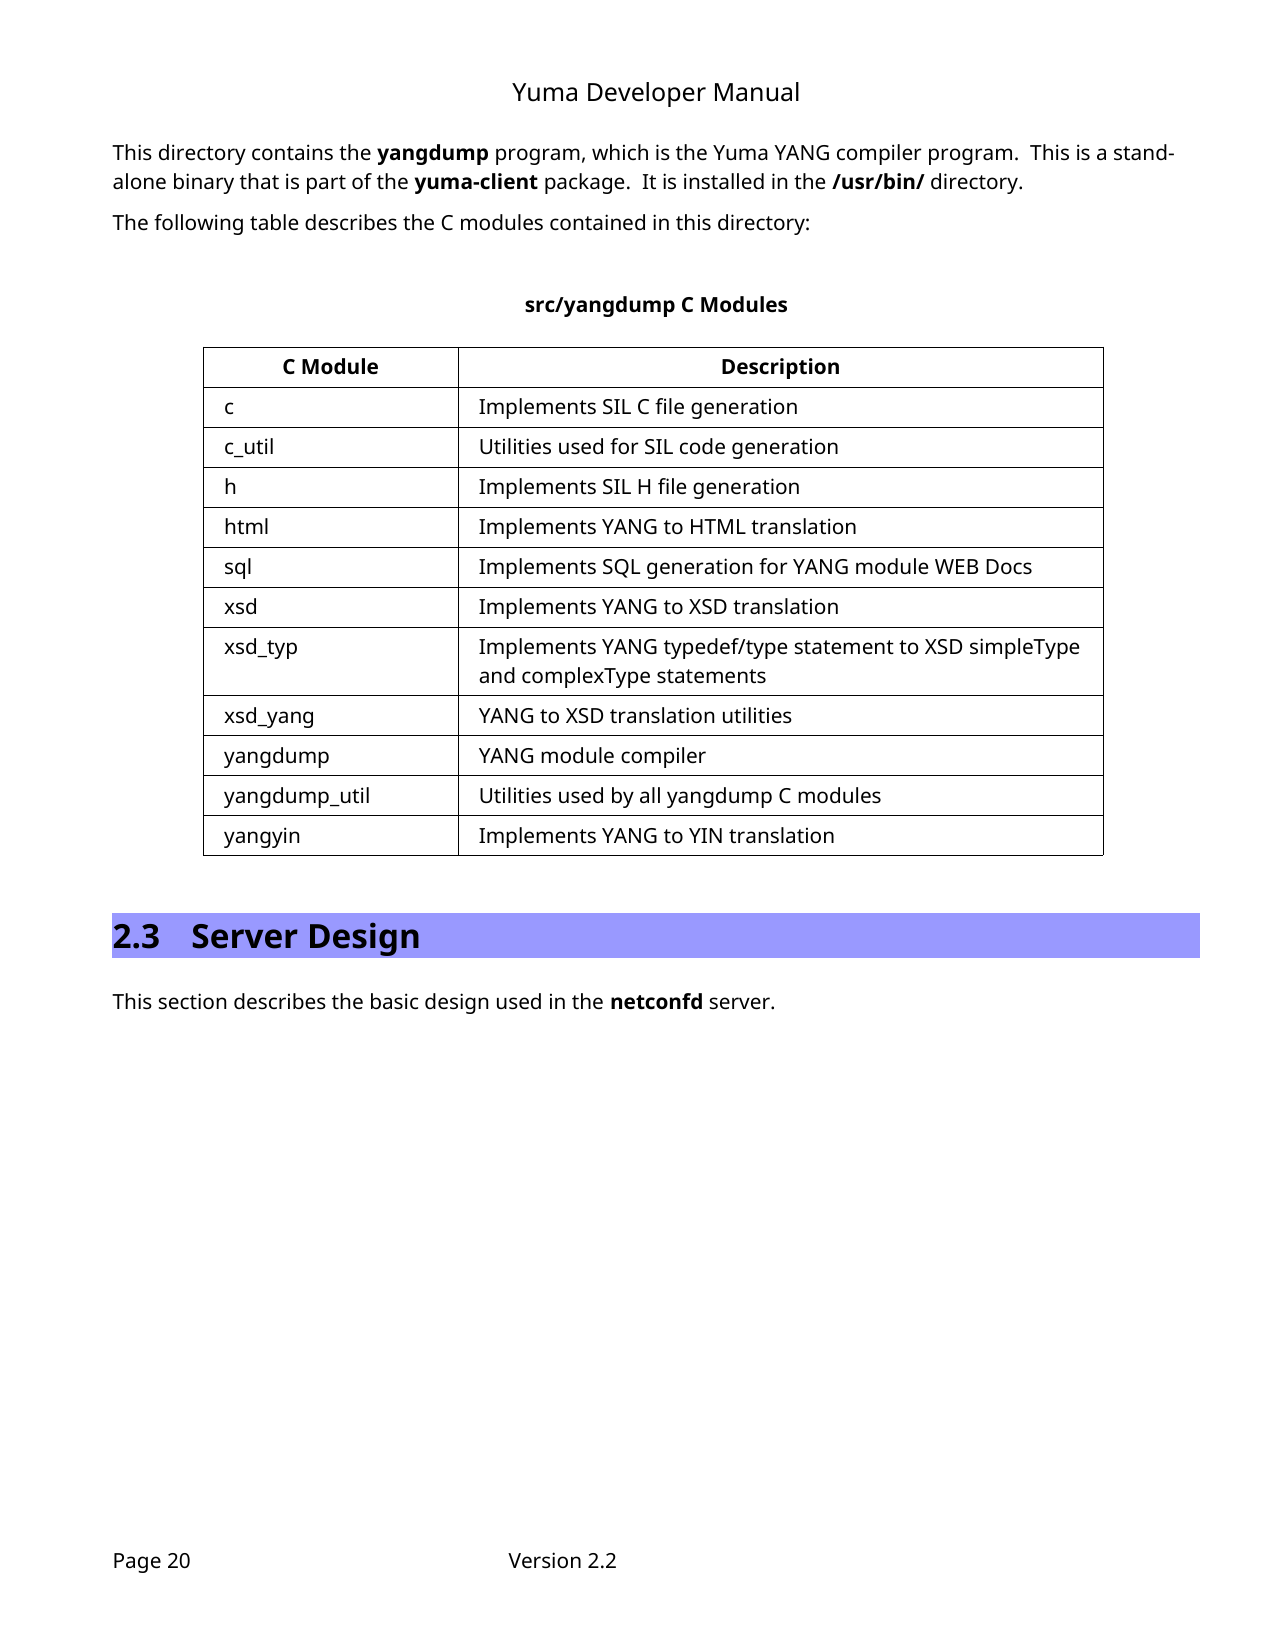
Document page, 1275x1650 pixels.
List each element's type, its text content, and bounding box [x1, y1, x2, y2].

table_cell xsd [204, 588, 458, 627]
text The following table describes the C modules contained in this directory: [112, 208, 1200, 236]
table_cell Implements YANG to XSD translation [459, 588, 1103, 627]
table_cell c_util [204, 428, 458, 467]
table_header C Module [204, 348, 458, 387]
table_cell Implements YANG typedef/type statement to XSD simpleType and complexType statements [459, 628, 1103, 695]
table_header Description [459, 348, 1103, 387]
table_cell Implements YANG to YIN translation [459, 816, 1103, 855]
table_cell Implements YANG to HTML translation [459, 508, 1103, 547]
table_cell h [204, 468, 458, 507]
table_cell yangdump [204, 736, 458, 775]
table_cell YANG module compiler [459, 736, 1103, 775]
table_cell Implements SIL H file generation [459, 468, 1103, 507]
table_cell Utilities used for SIL code generation [459, 428, 1103, 467]
table_cell YANG to XSD translation utilities [459, 696, 1103, 735]
subtitle Server Design [112, 913, 1200, 958]
table_cell Implements SQL generation for YANG module WEB Docs [459, 548, 1103, 587]
table_cell html [204, 508, 458, 547]
subtitle src/yangdump C Modules [127, 290, 1185, 318]
table_cell Utilities used by all yangdump C modules [459, 776, 1103, 815]
table_cell Implements SIL C file generation [459, 388, 1103, 427]
table_cell yangyin [204, 816, 458, 855]
table_cell c [204, 388, 458, 427]
table_cell yangdump_util [204, 776, 458, 815]
table_cell xsd_yang [204, 696, 458, 735]
text This section describes the basic design used in the netconfd server. [112, 987, 1200, 1016]
table_cell sql [204, 548, 458, 587]
text This directory contains the yangdump program, which is the Yuma YANG compiler program. This is a stand-alone binary that is part of the yuma-client package. It is installed in the /usr/bin/ directory. [112, 138, 1200, 195]
table_cell xsd_typ [204, 628, 458, 695]
